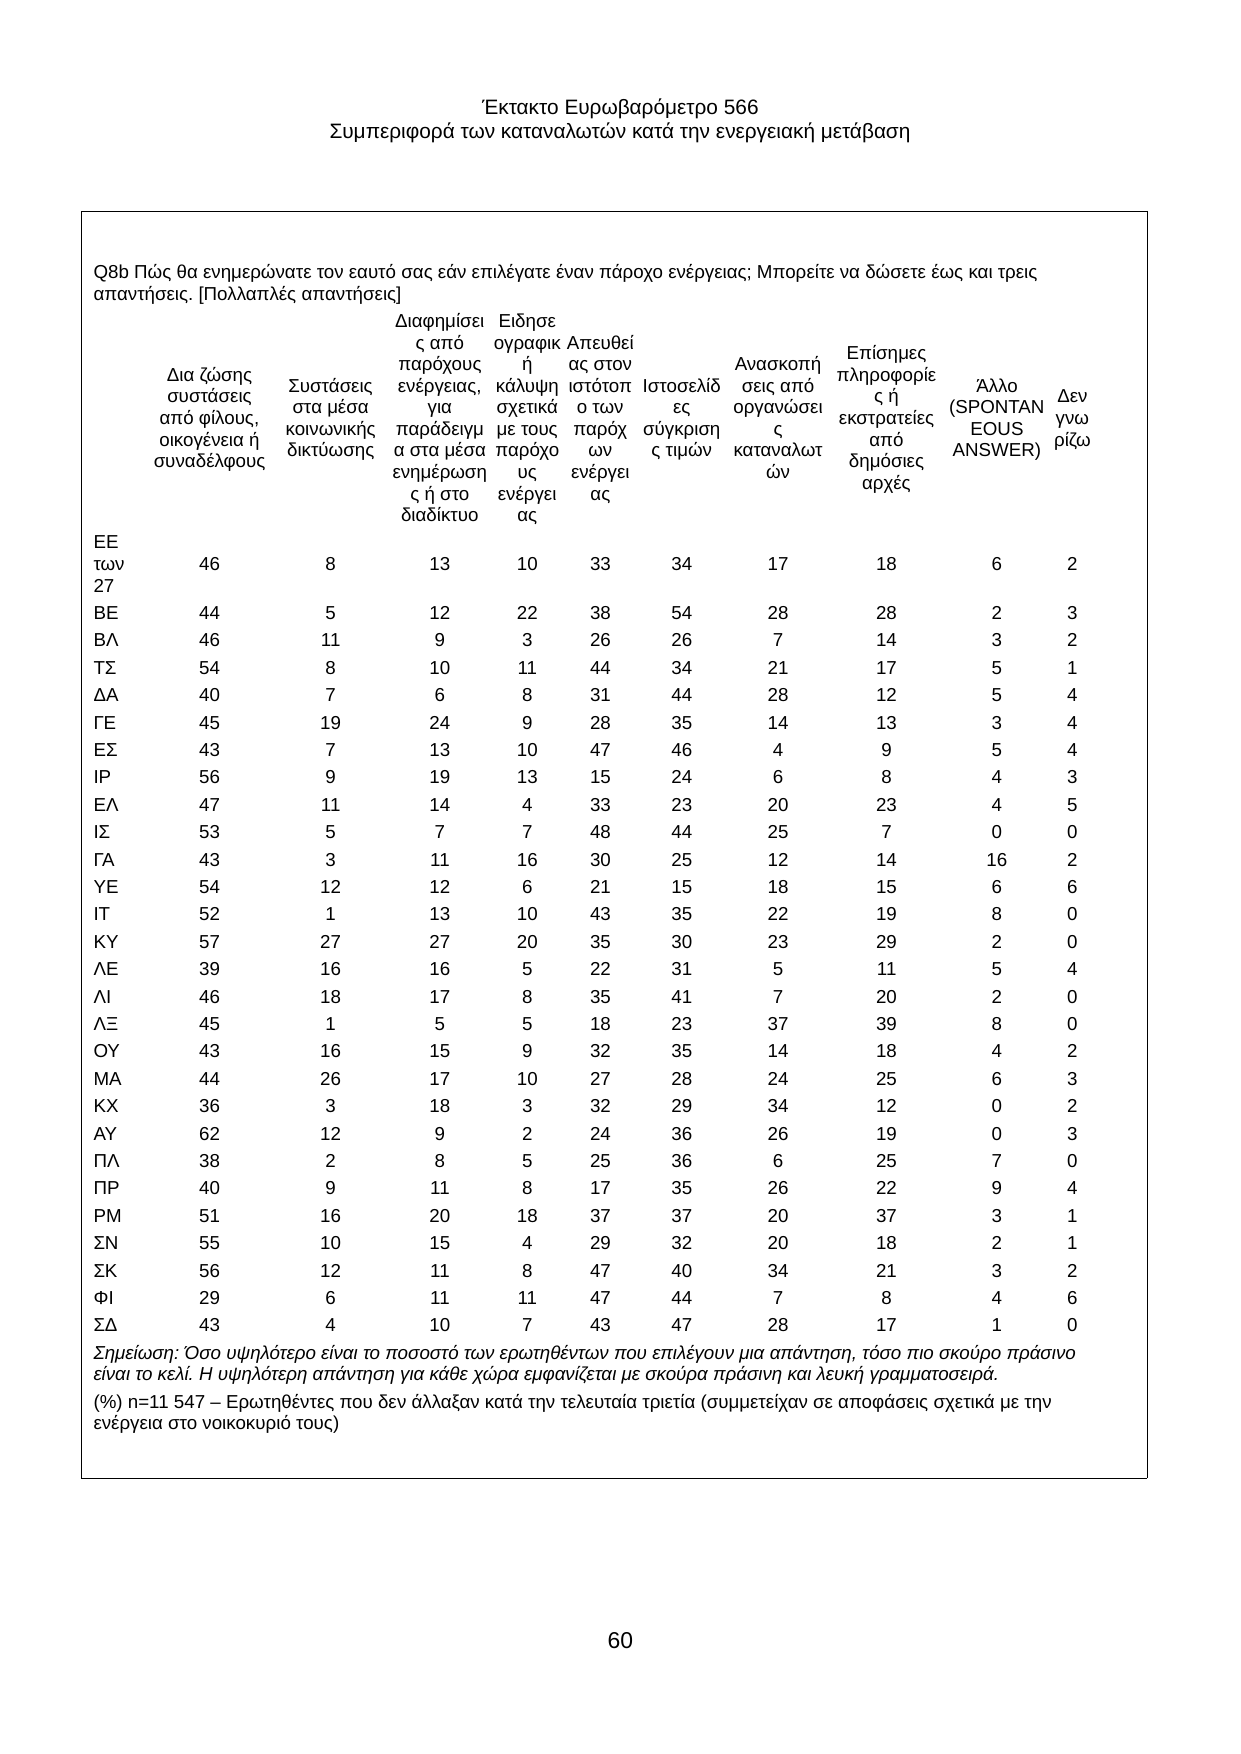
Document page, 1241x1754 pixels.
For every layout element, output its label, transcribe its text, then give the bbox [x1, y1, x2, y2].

table_cell 7 [727, 983, 829, 1010]
table_cell 23 [637, 791, 727, 818]
table_cell 12 [389, 873, 490, 900]
table_cell Απευθείας στον ιστότοπο των παρόχων ενέργειας [564, 307, 637, 528]
table_cell 5 [944, 681, 1050, 708]
table_cell 5 [389, 1010, 490, 1037]
table_cell 27 [564, 1065, 637, 1092]
table_cell ΕΕ των 27 [90, 529, 147, 599]
table_cell ΙΡ [90, 763, 147, 791]
table_cell 2 [1050, 1256, 1094, 1284]
table_cell 11 [829, 955, 943, 982]
table_cell 39 [147, 955, 272, 982]
table_cell 46 [147, 626, 272, 654]
table_cell 7 [389, 818, 490, 846]
table_cell ΜΑ [90, 1065, 147, 1092]
table_cell ΒΛ [90, 626, 147, 654]
table_cell ΣΚ [90, 1256, 147, 1284]
table_cell 14 [727, 709, 829, 736]
table_cell 19 [272, 709, 389, 736]
table_cell 31 [637, 955, 727, 982]
table_cell 35 [564, 983, 637, 1010]
table_cell Άλλο (SPONTANEOUS ANSWER) [944, 307, 1050, 528]
table_cell 12 [727, 846, 829, 873]
table_cell 0 [1050, 1311, 1094, 1339]
table_cell 5 [944, 654, 1050, 681]
table_cell ΚΧ [90, 1092, 147, 1119]
table_cell 3 [1050, 599, 1094, 626]
table_cell 1 [272, 1010, 389, 1037]
table_cell 24 [637, 763, 727, 791]
table_cell 0 [944, 1120, 1050, 1147]
table_cell 43 [147, 1311, 272, 1339]
table_cell 22 [829, 1174, 943, 1202]
table_cell 0 [1050, 983, 1094, 1010]
table_cell 44 [637, 1284, 727, 1311]
table_cell 32 [564, 1037, 637, 1065]
table_cell 47 [147, 791, 272, 818]
table_cell 4 [1050, 955, 1094, 982]
table_cell 16 [389, 955, 490, 982]
table_cell 5 [727, 955, 829, 982]
table_cell 56 [147, 1256, 272, 1284]
table_cell 7 [829, 818, 943, 846]
table_cell 18 [272, 983, 389, 1010]
table_cell 12 [272, 1120, 389, 1147]
table_cell 38 [147, 1147, 272, 1174]
table_cell 40 [147, 681, 272, 708]
table_cell 19 [389, 763, 490, 791]
table_cell 7 [727, 1284, 829, 1311]
table_cell 17 [389, 1065, 490, 1092]
table_cell 24 [389, 709, 490, 736]
table_cell 15 [637, 873, 727, 900]
table_cell 26 [564, 626, 637, 654]
table_cell 14 [829, 846, 943, 873]
table_cell 8 [944, 1010, 1050, 1037]
table_cell 18 [829, 1229, 943, 1256]
table_cell 7 [490, 818, 563, 846]
table_cell ΙΤ [90, 900, 147, 928]
table_cell 17 [564, 1174, 637, 1202]
table_cell 9 [272, 763, 389, 791]
table_cell 0 [1050, 818, 1094, 846]
table_cell 8 [389, 1147, 490, 1174]
table_cell 18 [564, 1010, 637, 1037]
table_cell 47 [637, 1311, 727, 1339]
table_cell 34 [727, 1256, 829, 1284]
table_cell 26 [637, 626, 727, 654]
table_cell 15 [564, 763, 637, 791]
table_cell ΥΕ [90, 873, 147, 900]
table_cell 4 [1050, 1174, 1094, 1202]
table_cell 39 [829, 1010, 943, 1037]
table_cell 13 [389, 736, 490, 763]
table_cell 12 [829, 1092, 943, 1119]
table_cell 14 [727, 1037, 829, 1065]
table_cell 8 [272, 654, 389, 681]
table_cell ΛΙ [90, 983, 147, 1010]
table_cell 44 [637, 818, 727, 846]
table_cell 14 [389, 791, 490, 818]
table_cell 2 [1050, 626, 1094, 654]
table_cell 18 [727, 873, 829, 900]
table_cell 35 [637, 1174, 727, 1202]
table_cell 1 [944, 1311, 1050, 1339]
table_cell 40 [147, 1174, 272, 1202]
table_cell 18 [829, 529, 943, 599]
table_cell 54 [147, 873, 272, 900]
table_cell 35 [637, 709, 727, 736]
table_cell 6 [490, 873, 563, 900]
table_cell 28 [727, 599, 829, 626]
table_cell 25 [564, 1147, 637, 1174]
table_cell 8 [829, 1284, 943, 1311]
table_cell 11 [389, 1284, 490, 1311]
table_cell 47 [564, 1256, 637, 1284]
table_cell 2 [944, 928, 1050, 955]
table_cell 12 [272, 873, 389, 900]
table_cell 3 [272, 846, 389, 873]
table_cell 32 [564, 1092, 637, 1119]
table_cell 11 [389, 1256, 490, 1284]
table_cell 8 [490, 1174, 563, 1202]
table_cell 16 [490, 846, 563, 873]
table_cell 35 [564, 928, 637, 955]
table_cell Σημείωση: Όσο υψηλότερο είναι το ποσοστό των ερωτηθέντων που επιλέγουν μια απάντηση, τόσο πιο σκούρο πράσινο είναι το κελί. Η υψηλότερη απάντηση για κάθε χώρα εμφανίζεται με σκούρα πράσινη και λευκή γραμματοσειρά. [90, 1339, 1094, 1388]
table_cell 8 [944, 900, 1050, 928]
table_cell 36 [637, 1147, 727, 1174]
table_cell 4 [1050, 736, 1094, 763]
table_cell Δεν γνωρίζω [1050, 307, 1094, 528]
table_cell Συστάσεις στα μέσα κοινωνικής δικτύωσης [272, 307, 389, 528]
table_cell 17 [829, 1311, 943, 1339]
table_cell 2 [944, 599, 1050, 626]
table_cell 33 [564, 529, 637, 599]
table_cell 0 [1050, 900, 1094, 928]
table_cell ΡΜ [90, 1202, 147, 1229]
table_cell ΦΙ [90, 1284, 147, 1311]
table_cell 4 [1050, 681, 1094, 708]
table_cell 45 [147, 1010, 272, 1037]
table_cell 43 [564, 1311, 637, 1339]
table_header Q8b Πώς θα ενημερώνατε τον εαυτό σας εάν επιλέγατε έναν πάροχο ενέργειας; Μπορείτε να δώσετε έως και τρεις απαντήσεις. [Πολλαπλές απαντήσεις] [90, 258, 1094, 307]
table_cell ΔΑ [90, 681, 147, 708]
table_cell 20 [727, 1202, 829, 1229]
table_cell 5 [272, 818, 389, 846]
table_cell ΤΣ [90, 654, 147, 681]
table_cell 46 [147, 529, 272, 599]
table_cell 8 [490, 1256, 563, 1284]
table_cell 16 [272, 955, 389, 982]
table_cell 12 [829, 681, 943, 708]
table_cell 4 [944, 1284, 1050, 1311]
table_cell 1 [272, 900, 389, 928]
table_cell 46 [147, 983, 272, 1010]
table_cell ΑΥ [90, 1120, 147, 1147]
table_cell Ιστοσελίδες σύγκρισης τιμών [637, 307, 727, 528]
table_cell 23 [727, 928, 829, 955]
table_cell 3 [1050, 763, 1094, 791]
table_cell 10 [490, 900, 563, 928]
table_cell 1 [1050, 1202, 1094, 1229]
table_cell 34 [637, 654, 727, 681]
table_cell 23 [829, 791, 943, 818]
table_cell 2 [1050, 846, 1094, 873]
table_cell ΣΝ [90, 1229, 147, 1256]
table_cell 35 [637, 1037, 727, 1065]
table_cell 4 [944, 791, 1050, 818]
table_cell 9 [944, 1174, 1050, 1202]
table_cell 44 [147, 599, 272, 626]
table_cell 0 [1050, 1010, 1094, 1037]
table_cell 9 [272, 1174, 389, 1202]
table_cell 43 [147, 846, 272, 873]
table_cell 11 [389, 846, 490, 873]
table_cell 9 [389, 1120, 490, 1147]
table_cell 53 [147, 818, 272, 846]
table_cell 0 [1050, 1147, 1094, 1174]
table_cell 5 [944, 955, 1050, 982]
table_cell 17 [727, 529, 829, 599]
table_cell 5 [1050, 791, 1094, 818]
table_cell 30 [637, 928, 727, 955]
table_cell 20 [727, 1229, 829, 1256]
table_cell 52 [147, 900, 272, 928]
table_cell 14 [829, 626, 943, 654]
table_cell 44 [147, 1065, 272, 1092]
table_cell 6 [944, 1065, 1050, 1092]
table_cell 22 [727, 900, 829, 928]
table_cell 54 [147, 654, 272, 681]
table_cell 4 [490, 791, 563, 818]
table_cell 37 [637, 1202, 727, 1229]
table_cell 28 [564, 709, 637, 736]
table_cell 35 [637, 900, 727, 928]
table_cell 13 [829, 709, 943, 736]
table_cell 11 [389, 1174, 490, 1202]
table_cell 18 [389, 1092, 490, 1119]
table_cell ΣΔ [90, 1311, 147, 1339]
table_cell 17 [829, 654, 943, 681]
table_cell 47 [564, 736, 637, 763]
table_cell 8 [490, 681, 563, 708]
table_cell 44 [564, 654, 637, 681]
table_cell 9 [389, 626, 490, 654]
table_cell 3 [490, 1092, 563, 1119]
table_cell 29 [564, 1229, 637, 1256]
table_cell 3 [490, 626, 563, 654]
table_cell ΛΞ [90, 1010, 147, 1037]
table_cell ΚΥ [90, 928, 147, 955]
table_cell 43 [564, 900, 637, 928]
table_cell 7 [490, 1311, 563, 1339]
table_cell 20 [727, 791, 829, 818]
table_cell 6 [944, 873, 1050, 900]
table_cell 5 [490, 1147, 563, 1174]
table_cell 12 [389, 599, 490, 626]
table_cell 26 [727, 1174, 829, 1202]
table_cell 4 [944, 1037, 1050, 1065]
table_cell 18 [490, 1202, 563, 1229]
table_cell 51 [147, 1202, 272, 1229]
table_cell 24 [564, 1120, 637, 1147]
table_cell 2 [1050, 1037, 1094, 1065]
table_cell 13 [490, 763, 563, 791]
table_cell 28 [829, 599, 943, 626]
table_cell 6 [389, 681, 490, 708]
table_cell 40 [637, 1256, 727, 1284]
table_cell 4 [944, 763, 1050, 791]
table_cell ΛΕ [90, 955, 147, 982]
table_cell 37 [829, 1202, 943, 1229]
table_cell 0 [1050, 928, 1094, 955]
table_cell 7 [944, 1147, 1050, 1174]
table_cell 2 [272, 1147, 389, 1174]
table_cell ΠΛ [90, 1147, 147, 1174]
table_cell ΙΣ [90, 818, 147, 846]
table_cell 54 [637, 599, 727, 626]
table_cell 9 [490, 1037, 563, 1065]
table_cell 25 [829, 1065, 943, 1092]
table_cell 38 [564, 599, 637, 626]
table_cell 10 [490, 529, 563, 599]
table_cell 19 [829, 1120, 943, 1147]
table_cell Ειδησεογραφική κάλυψη σχετικά με τους παρόχους ενέργειας [490, 307, 563, 528]
table_cell 2 [944, 1229, 1050, 1256]
table_cell 57 [147, 928, 272, 955]
table_cell 2 [1050, 529, 1094, 599]
table_cell 11 [490, 1284, 563, 1311]
table_cell 26 [272, 1065, 389, 1092]
table_cell 11 [272, 791, 389, 818]
table_cell 26 [727, 1120, 829, 1147]
table_cell 16 [272, 1202, 389, 1229]
table_cell 7 [272, 736, 389, 763]
table_cell 6 [944, 529, 1050, 599]
table_cell Διαφημίσεις από παρόχους ενέργειας, για παράδειγμα στα μέσα ενημέρωσης ή στο διαδίκτυο [389, 307, 490, 528]
table_cell 10 [272, 1229, 389, 1256]
table_cell 27 [389, 928, 490, 955]
table_cell 37 [564, 1202, 637, 1229]
table_cell 62 [147, 1120, 272, 1147]
table_cell 9 [490, 709, 563, 736]
table_cell 36 [147, 1092, 272, 1119]
table_cell 22 [490, 599, 563, 626]
table_cell 21 [727, 654, 829, 681]
table_cell 13 [389, 900, 490, 928]
table_cell ΕΛ [90, 791, 147, 818]
table_cell 7 [727, 626, 829, 654]
table_cell 8 [272, 529, 389, 599]
table_cell ΕΣ [90, 736, 147, 763]
table_cell ΓΑ [90, 846, 147, 873]
table_cell 1 [1050, 654, 1094, 681]
table_cell 22 [564, 955, 637, 982]
table_cell 34 [727, 1092, 829, 1119]
table_cell 3 [1050, 1065, 1094, 1092]
table_cell 28 [727, 681, 829, 708]
table_cell 15 [829, 873, 943, 900]
table_cell 20 [389, 1202, 490, 1229]
table_cell 46 [637, 736, 727, 763]
table_cell 10 [389, 1311, 490, 1339]
table_cell 2 [1050, 1092, 1094, 1119]
table_cell 29 [829, 928, 943, 955]
table_cell 55 [147, 1229, 272, 1256]
table_cell 4 [1050, 709, 1094, 736]
table_cell 3 [944, 626, 1050, 654]
table_cell 8 [829, 763, 943, 791]
table_cell 16 [272, 1037, 389, 1065]
table_cell 4 [490, 1229, 563, 1256]
table_cell Ανασκοπήσεις από οργανώσεις καταναλωτών [727, 307, 829, 528]
table_cell 27 [272, 928, 389, 955]
table_cell (%) n=11 547 – Ερωτηθέντες που δεν άλλαξαν κατά την τελευταία τριετία (συμμετείχαν σε αποφάσεις σχετικά με την ενέργεια στο νοικοκυριό τους) [90, 1388, 1094, 1437]
table_cell 18 [829, 1037, 943, 1065]
table_cell 5 [490, 1010, 563, 1037]
table_cell 25 [727, 818, 829, 846]
table_cell 5 [490, 955, 563, 982]
table_cell 2 [944, 983, 1050, 1010]
table_cell ΒΕ [90, 599, 147, 626]
table_cell 36 [637, 1120, 727, 1147]
table_cell ΟΥ [90, 1037, 147, 1065]
table_cell 8 [490, 983, 563, 1010]
table_cell 10 [490, 1065, 563, 1092]
table_cell 21 [564, 873, 637, 900]
table_cell 3 [944, 1256, 1050, 1284]
table_cell 56 [147, 763, 272, 791]
table_cell 23 [637, 1010, 727, 1037]
table_cell [90, 307, 147, 528]
table_cell 3 [272, 1092, 389, 1119]
table_cell 13 [389, 529, 490, 599]
table_cell 30 [564, 846, 637, 873]
table_cell 28 [637, 1065, 727, 1092]
table_cell 33 [564, 791, 637, 818]
table_cell 11 [272, 626, 389, 654]
table_cell 11 [490, 654, 563, 681]
table_cell 6 [272, 1284, 389, 1311]
table_cell 34 [637, 529, 727, 599]
table_cell ΠΡ [90, 1174, 147, 1202]
table_cell 6 [727, 1147, 829, 1174]
table_cell 9 [829, 736, 943, 763]
table_cell 6 [727, 763, 829, 791]
table_cell 31 [564, 681, 637, 708]
table_cell 29 [147, 1284, 272, 1311]
table_cell 25 [829, 1147, 943, 1174]
table_cell 0 [944, 1092, 1050, 1119]
table_cell 20 [829, 983, 943, 1010]
table_cell 43 [147, 736, 272, 763]
table_cell 45 [147, 709, 272, 736]
table_cell 32 [637, 1229, 727, 1256]
table_cell 25 [637, 846, 727, 873]
table_cell 4 [272, 1311, 389, 1339]
table_cell 21 [829, 1256, 943, 1284]
table_cell 6 [1050, 873, 1094, 900]
table_cell 1 [1050, 1229, 1094, 1256]
table_cell 12 [272, 1256, 389, 1284]
table_cell 17 [389, 983, 490, 1010]
table_cell 3 [944, 709, 1050, 736]
table_cell 0 [944, 818, 1050, 846]
table_cell 37 [727, 1010, 829, 1037]
table_cell 41 [637, 983, 727, 1010]
table_cell 19 [829, 900, 943, 928]
table_cell 28 [727, 1311, 829, 1339]
table_cell 3 [1050, 1120, 1094, 1147]
table_cell 15 [389, 1037, 490, 1065]
table_cell ΓΕ [90, 709, 147, 736]
table_cell 48 [564, 818, 637, 846]
table_cell 10 [490, 736, 563, 763]
table_cell 16 [944, 846, 1050, 873]
table_cell 5 [272, 599, 389, 626]
table_cell 24 [727, 1065, 829, 1092]
table_cell 43 [147, 1037, 272, 1065]
table_cell 6 [1050, 1284, 1094, 1311]
table_cell 20 [490, 928, 563, 955]
table_cell 7 [272, 681, 389, 708]
table_cell 3 [944, 1202, 1050, 1229]
table_cell 4 [727, 736, 829, 763]
table_cell Επίσημες πληροφορίες ή εκστρατείες από δημόσιες αρχές [829, 307, 943, 528]
table_cell 2 [490, 1120, 563, 1147]
table_cell Δια ζώσης συστάσεις από φίλους, οικογένεια ή συναδέλφους [147, 307, 272, 528]
table_cell 5 [944, 736, 1050, 763]
table_cell 47 [564, 1284, 637, 1311]
table_cell 10 [389, 654, 490, 681]
table_cell 15 [389, 1229, 490, 1256]
table_cell 29 [637, 1092, 727, 1119]
table_cell 44 [637, 681, 727, 708]
